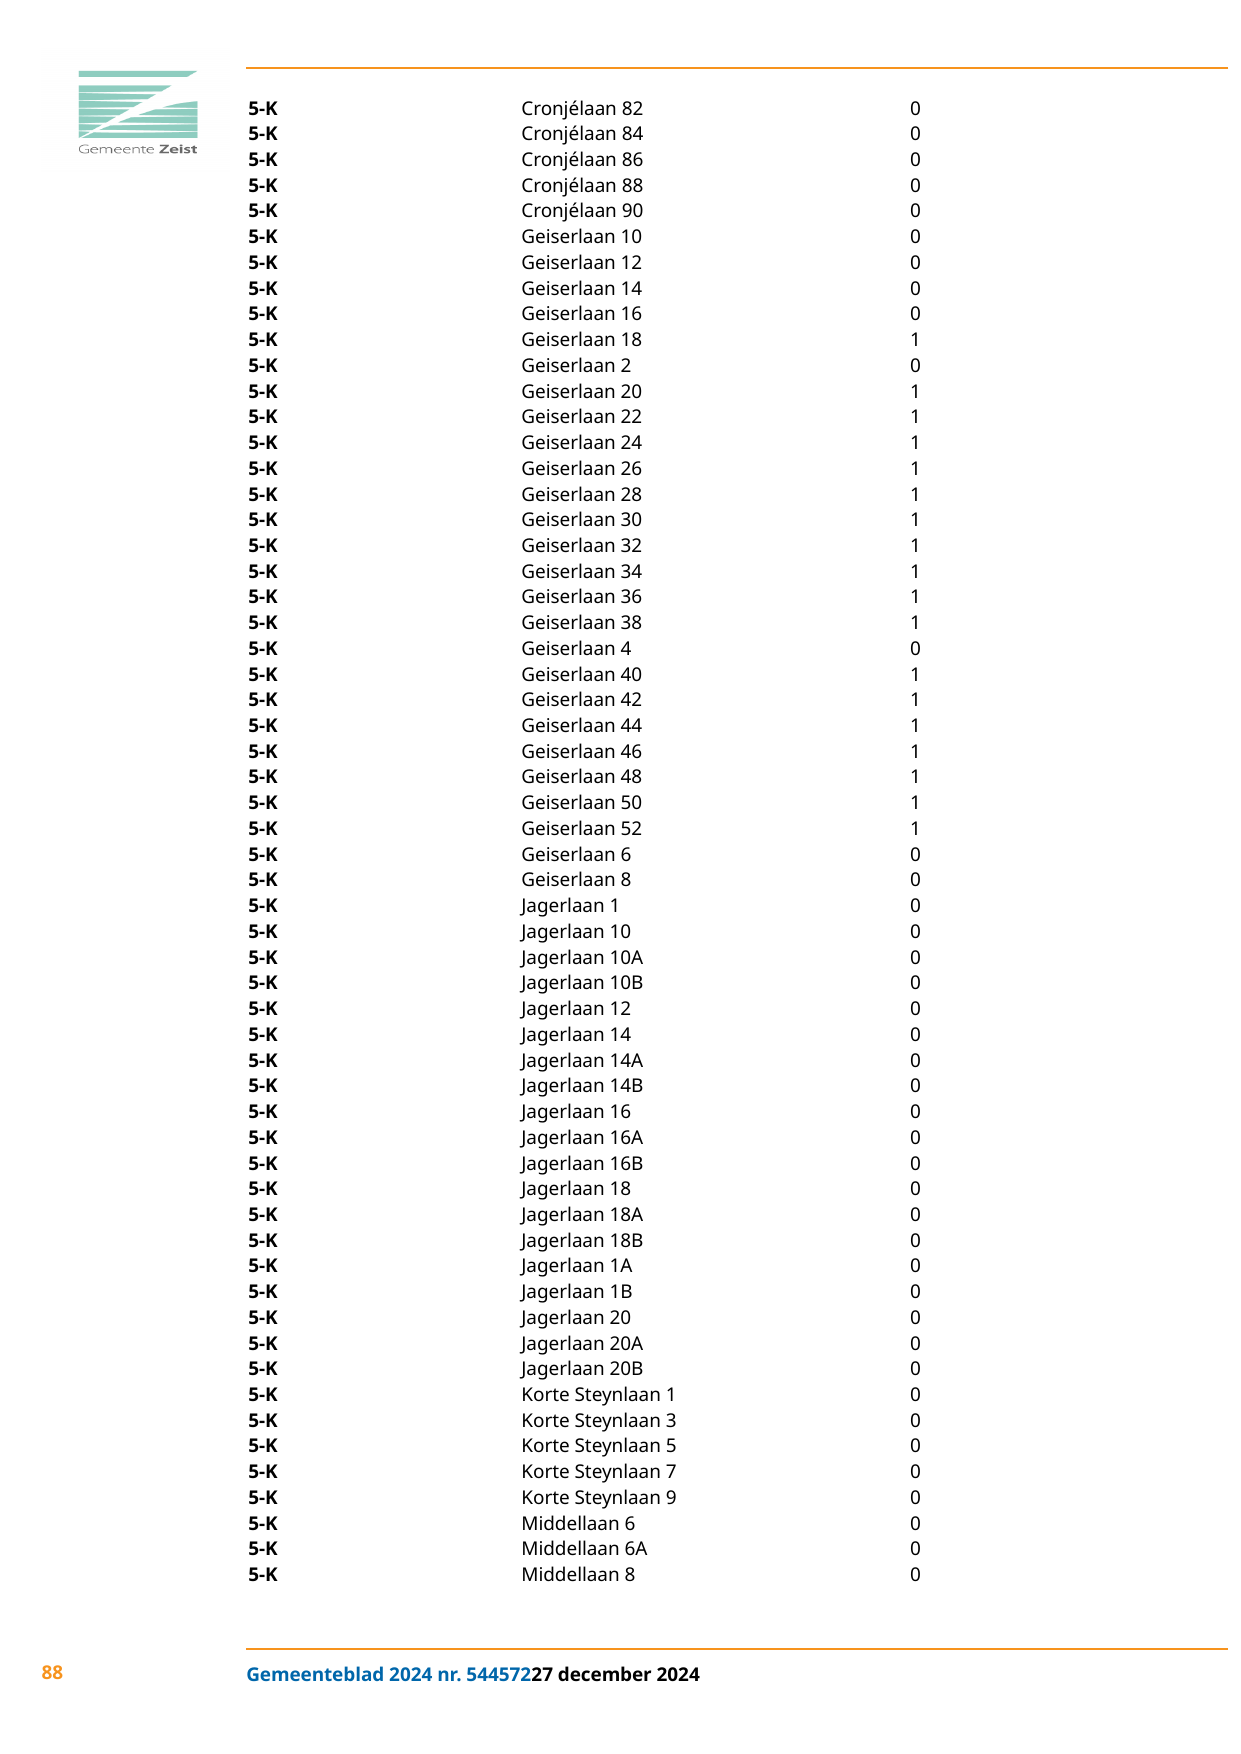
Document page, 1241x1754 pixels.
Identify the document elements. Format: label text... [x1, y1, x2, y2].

table_cell 5-K [248, 301, 521, 326]
table_cell 1 [910, 558, 1152, 584]
table_cell 5-K [248, 995, 521, 1021]
table_cell 1 [910, 790, 1152, 815]
table_cell 0 [910, 867, 1152, 892]
table_cell 5-K [248, 275, 521, 301]
table_cell 0 [910, 1561, 1152, 1587]
table_cell Geiserlaan 40 [521, 661, 910, 687]
table_cell Jagerlaan 10A [521, 944, 910, 969]
table_cell 5-K [248, 712, 521, 738]
table_cell 5-K [248, 1510, 521, 1536]
table_cell 1 [910, 584, 1152, 609]
table_cell 1 [910, 404, 1152, 429]
table_cell 1 [910, 506, 1152, 532]
table_cell 5-K [248, 532, 521, 558]
table_cell 0 [910, 224, 1152, 249]
table_cell 0 [910, 635, 1152, 661]
table_cell Cronjélaan 84 [521, 121, 910, 146]
table_cell 1 [910, 326, 1152, 352]
table_cell Korte Steynlaan 1 [521, 1381, 910, 1407]
table_cell 5-K [248, 970, 521, 995]
table_cell Geiserlaan 28 [521, 481, 910, 506]
table_cell 5-K [248, 1021, 521, 1047]
table_cell Geiserlaan 50 [521, 790, 910, 815]
table_cell 0 [910, 970, 1152, 995]
table_cell 0 [910, 1459, 1152, 1484]
table_cell 5-K [248, 378, 521, 403]
table_cell 5-K [248, 1407, 521, 1433]
table_cell Geiserlaan 8 [521, 867, 910, 892]
table_cell 5-K [248, 172, 521, 198]
table_cell Geiserlaan 30 [521, 506, 910, 532]
table_cell Jagerlaan 14B [521, 1073, 910, 1098]
table_cell Jagerlaan 18B [521, 1227, 910, 1253]
table_cell 0 [910, 95, 1152, 121]
table_cell 5-K [248, 481, 521, 506]
table_cell 0 [910, 944, 1152, 969]
table_cell 5-K [248, 1433, 521, 1458]
table_cell 5-K [248, 1356, 521, 1381]
table_cell Jagerlaan 14 [521, 1021, 910, 1047]
table_cell 0 [910, 1304, 1152, 1330]
table_cell 1 [910, 609, 1152, 635]
table_cell 0 [910, 146, 1152, 172]
table_cell Jagerlaan 16 [521, 1098, 910, 1124]
table_cell Geiserlaan 32 [521, 532, 910, 558]
table_cell Geiserlaan 34 [521, 558, 910, 584]
table_cell Jagerlaan 20B [521, 1356, 910, 1381]
table_cell 0 [910, 1201, 1152, 1227]
table_cell 0 [910, 198, 1152, 223]
table_cell Geiserlaan 2 [521, 352, 910, 378]
table_cell 5-K [248, 661, 521, 687]
table_cell Jagerlaan 12 [521, 995, 910, 1021]
table_cell Jagerlaan 1 [521, 893, 910, 918]
table_cell 5-K [248, 1278, 521, 1304]
table_cell Jagerlaan 14A [521, 1047, 910, 1072]
table_cell 0 [910, 918, 1152, 944]
table_cell 0 [910, 1278, 1152, 1304]
table_cell 5-K [248, 1227, 521, 1253]
table_cell Geiserlaan 26 [521, 455, 910, 481]
table_cell 0 [910, 1381, 1152, 1407]
table_cell Geiserlaan 44 [521, 712, 910, 738]
table_cell Jagerlaan 18A [521, 1201, 910, 1227]
table_cell 0 [910, 1124, 1152, 1150]
table_cell Middellaan 6A [521, 1536, 910, 1561]
table_cell 1 [910, 481, 1152, 506]
table_cell 0 [910, 1253, 1152, 1278]
table_cell 1 [910, 712, 1152, 738]
table_cell Geiserlaan 10 [521, 224, 910, 249]
table_cell Geiserlaan 52 [521, 815, 910, 841]
table_cell 5-K [248, 867, 521, 892]
table_cell Geiserlaan 24 [521, 429, 910, 455]
table_cell 5-K [248, 95, 521, 121]
table_cell 5-K [248, 1073, 521, 1098]
table_cell 0 [910, 121, 1152, 146]
table_cell 5-K [248, 1304, 521, 1330]
table_cell 0 [910, 1227, 1152, 1253]
table_cell 0 [910, 841, 1152, 867]
table_cell 0 [910, 275, 1152, 301]
table_cell 5-K [248, 1484, 521, 1510]
table_cell Middellaan 8 [521, 1561, 910, 1587]
table_cell Middellaan 6 [521, 1510, 910, 1536]
table_cell 5-K [248, 1330, 521, 1356]
table_cell 5-K [248, 584, 521, 609]
table_cell Geiserlaan 4 [521, 635, 910, 661]
table_cell 1 [910, 661, 1152, 687]
table_cell 0 [910, 1536, 1152, 1561]
table_cell 1 [910, 455, 1152, 481]
table_cell Korte Steynlaan 3 [521, 1407, 910, 1433]
table_cell 5-K [248, 558, 521, 584]
table_cell Geiserlaan 20 [521, 378, 910, 403]
table_cell Geiserlaan 6 [521, 841, 910, 867]
table_cell Jagerlaan 20 [521, 1304, 910, 1330]
table_cell 0 [910, 352, 1152, 378]
table_cell 0 [910, 1047, 1152, 1072]
table_cell Jagerlaan 18 [521, 1175, 910, 1201]
table_cell 0 [910, 1330, 1152, 1356]
table_cell 0 [910, 1356, 1152, 1381]
table_cell 5-K [248, 1175, 521, 1201]
table_cell 0 [910, 1407, 1152, 1433]
table_cell 5-K [248, 918, 521, 944]
table_cell 0 [910, 1484, 1152, 1510]
table_cell Geiserlaan 46 [521, 738, 910, 764]
table_cell 1 [910, 429, 1152, 455]
table_cell 1 [910, 738, 1152, 764]
table_cell 5-K [248, 326, 521, 352]
table_cell Korte Steynlaan 7 [521, 1459, 910, 1484]
table_cell 5-K [248, 224, 521, 249]
table_cell 0 [910, 301, 1152, 326]
table_cell Cronjélaan 86 [521, 146, 910, 172]
table_cell 5-K [248, 790, 521, 815]
table_cell 5-K [248, 506, 521, 532]
table_cell Geiserlaan 38 [521, 609, 910, 635]
table_cell 5-K [248, 609, 521, 635]
table_cell Jagerlaan 1B [521, 1278, 910, 1304]
table_cell 5-K [248, 944, 521, 969]
table_cell 0 [910, 1175, 1152, 1201]
table_cell Jagerlaan 16B [521, 1150, 910, 1175]
table_cell 5-K [248, 1381, 521, 1407]
table_cell 5-K [248, 1561, 521, 1587]
table_cell 0 [910, 1150, 1152, 1175]
table_cell 5-K [248, 249, 521, 275]
table_cell 5-K [248, 455, 521, 481]
table_cell 0 [910, 1021, 1152, 1047]
table_cell 5-K [248, 764, 521, 789]
table_cell 5-K [248, 121, 521, 146]
table_cell 0 [910, 893, 1152, 918]
table_cell 5-K [248, 1201, 521, 1227]
table_cell 5-K [248, 1459, 521, 1484]
table_cell 1 [910, 532, 1152, 558]
table_cell Cronjélaan 90 [521, 198, 910, 223]
table_cell 0 [910, 995, 1152, 1021]
table_cell 1 [910, 378, 1152, 403]
picture [41, 47, 231, 172]
table_cell 5-K [248, 687, 521, 712]
table_cell 1 [910, 764, 1152, 789]
table_cell 5-K [248, 635, 521, 661]
table_cell 5-K [248, 1124, 521, 1150]
table_cell Cronjélaan 88 [521, 172, 910, 198]
table_cell Geiserlaan 42 [521, 687, 910, 712]
table_cell Korte Steynlaan 9 [521, 1484, 910, 1510]
table_cell 5-K [248, 1150, 521, 1175]
table_cell 5-K [248, 352, 521, 378]
table_cell 5-K [248, 146, 521, 172]
table_cell 5-K [248, 1536, 521, 1561]
table_cell Geiserlaan 36 [521, 584, 910, 609]
table_cell 5-K [248, 815, 521, 841]
table_cell Geiserlaan 12 [521, 249, 910, 275]
table_cell Geiserlaan 14 [521, 275, 910, 301]
table_cell 5-K [248, 198, 521, 223]
table_cell Jagerlaan 16A [521, 1124, 910, 1150]
table_cell Jagerlaan 10 [521, 918, 910, 944]
table_cell 0 [910, 249, 1152, 275]
table_cell Jagerlaan 20A [521, 1330, 910, 1356]
table_cell 1 [910, 815, 1152, 841]
table_cell 5-K [248, 1098, 521, 1124]
table_cell 5-K [248, 893, 521, 918]
table_cell Geiserlaan 48 [521, 764, 910, 789]
table_cell Cronjélaan 82 [521, 95, 910, 121]
table_cell Geiserlaan 18 [521, 326, 910, 352]
table_cell Geiserlaan 16 [521, 301, 910, 326]
table_cell Geiserlaan 22 [521, 404, 910, 429]
table_cell Jagerlaan 1A [521, 1253, 910, 1278]
table_cell Korte Steynlaan 5 [521, 1433, 910, 1458]
table_cell 0 [910, 1433, 1152, 1458]
table_cell 5-K [248, 1253, 521, 1278]
table_cell 5-K [248, 1047, 521, 1072]
table_cell 0 [910, 1098, 1152, 1124]
table_cell 5-K [248, 841, 521, 867]
table_cell 5-K [248, 429, 521, 455]
table_cell 0 [910, 172, 1152, 198]
table_cell 0 [910, 1510, 1152, 1536]
table_cell 1 [910, 687, 1152, 712]
table_cell 0 [910, 1073, 1152, 1098]
table_cell Jagerlaan 10B [521, 970, 910, 995]
table_cell 5-K [248, 404, 521, 429]
table_cell 5-K [248, 738, 521, 764]
